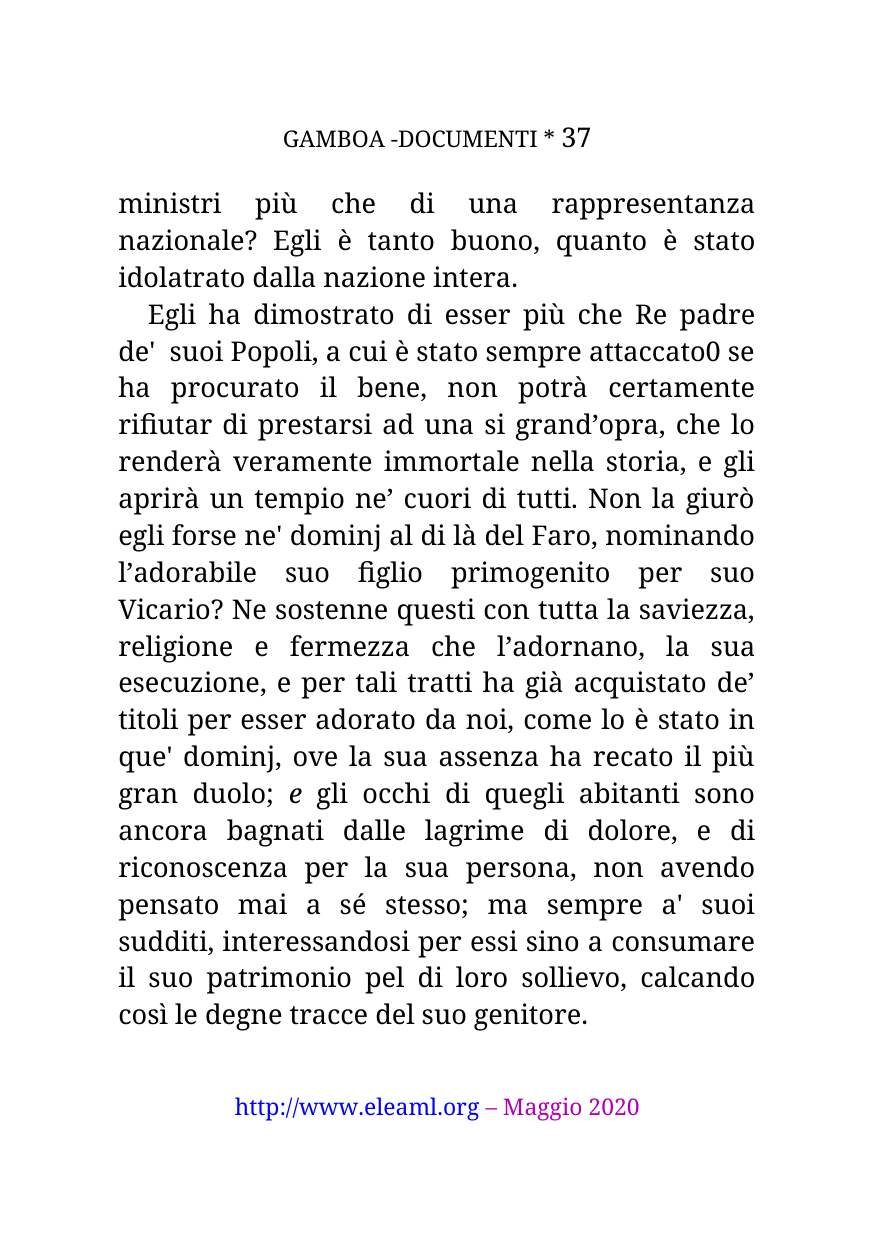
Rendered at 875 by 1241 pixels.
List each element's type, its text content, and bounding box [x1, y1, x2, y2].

text ministri più che di una rappresentanza nazionale? Egli è tanto buono, quanto è stato idolatrato dalla nazione intera. [118, 184, 756, 295]
text Egli ha dimostrato di esser più che Re padre de' suoi Popoli, a cui è stato sempre attaccato0 se ha procurato il bene, non potrà certamente rifiutar di prestarsi ad una si grand’opra, che lo renderà veramente immortale nella storia, e gli aprirà un tempio ne’ cuori di tutti. Non la giurò egli forse ne' dominj al di là del Faro, nominando l’adorabile suo figlio primogenito per suo Vicario? Ne sostenne questi con tutta la saviezza, religione e fermezza che l’adornano, la sua esecuzione, e per tali tratti ha già acquistato de’ titoli per esser adorato da noi, come lo è stato in que' dominj, ove la sua assenza ha recato il più gran duolo; e gli occhi di quegli abitanti sono ancora bagnati dalle lagrime di dolore, e di riconoscenza per la sua persona, non avendo pensato mai a sé stesso; ma sempre a' suoi sudditi, interessandosi per essi sino a consumare il suo patrimonio pel di loro sollievo, calcando così le degne tracce del suo genitore. [118, 295, 756, 1033]
